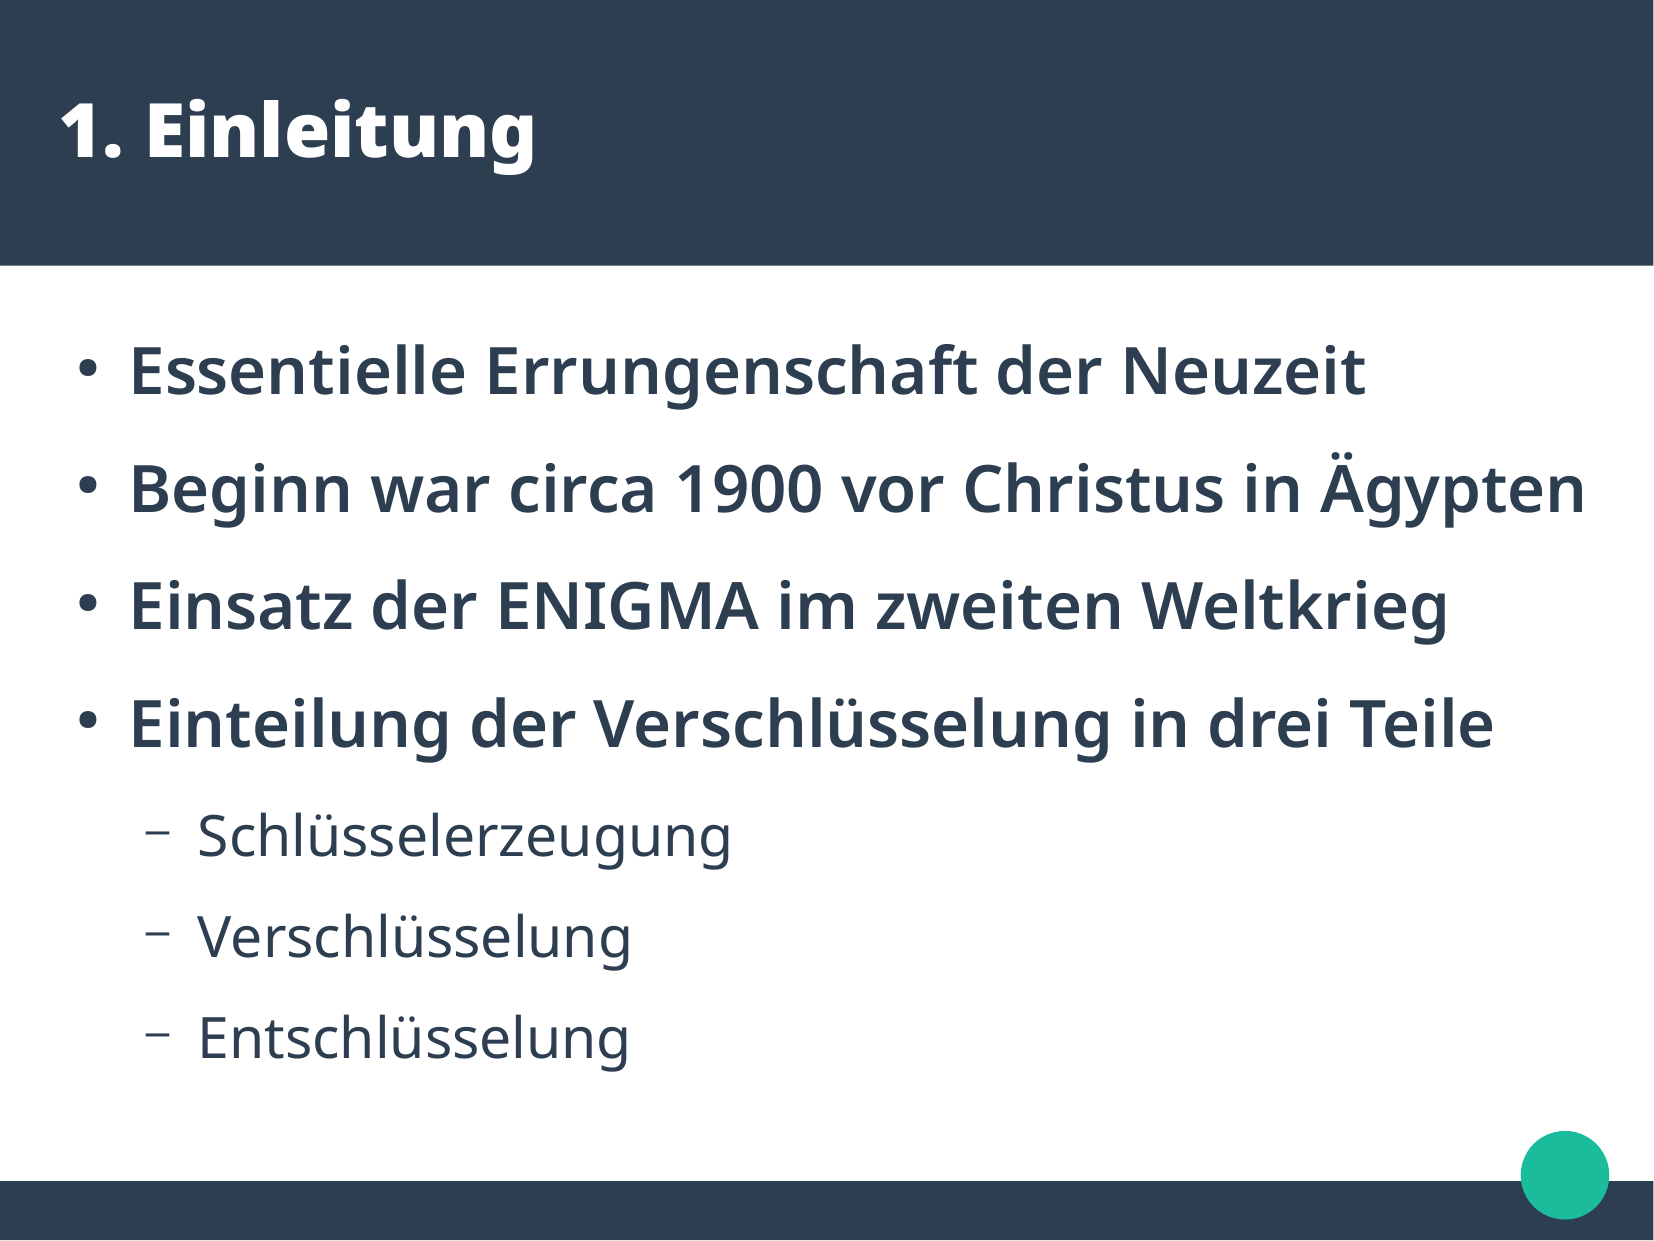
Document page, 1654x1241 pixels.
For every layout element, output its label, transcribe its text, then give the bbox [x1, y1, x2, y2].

list Essentielle Errungenschaft der Neuzeit Beginn war circa 1900 vor Christus in Ägypten Einsatz der ENIGMA im zweiten Weltkrieg Einteilung der Verschlüsselung in drei Teile Schlüsselerzeugung Verschlüsselung Entschlüsselung [59, 324, 1595, 1152]
title 1. Einleitung [59, 49, 1595, 207]
